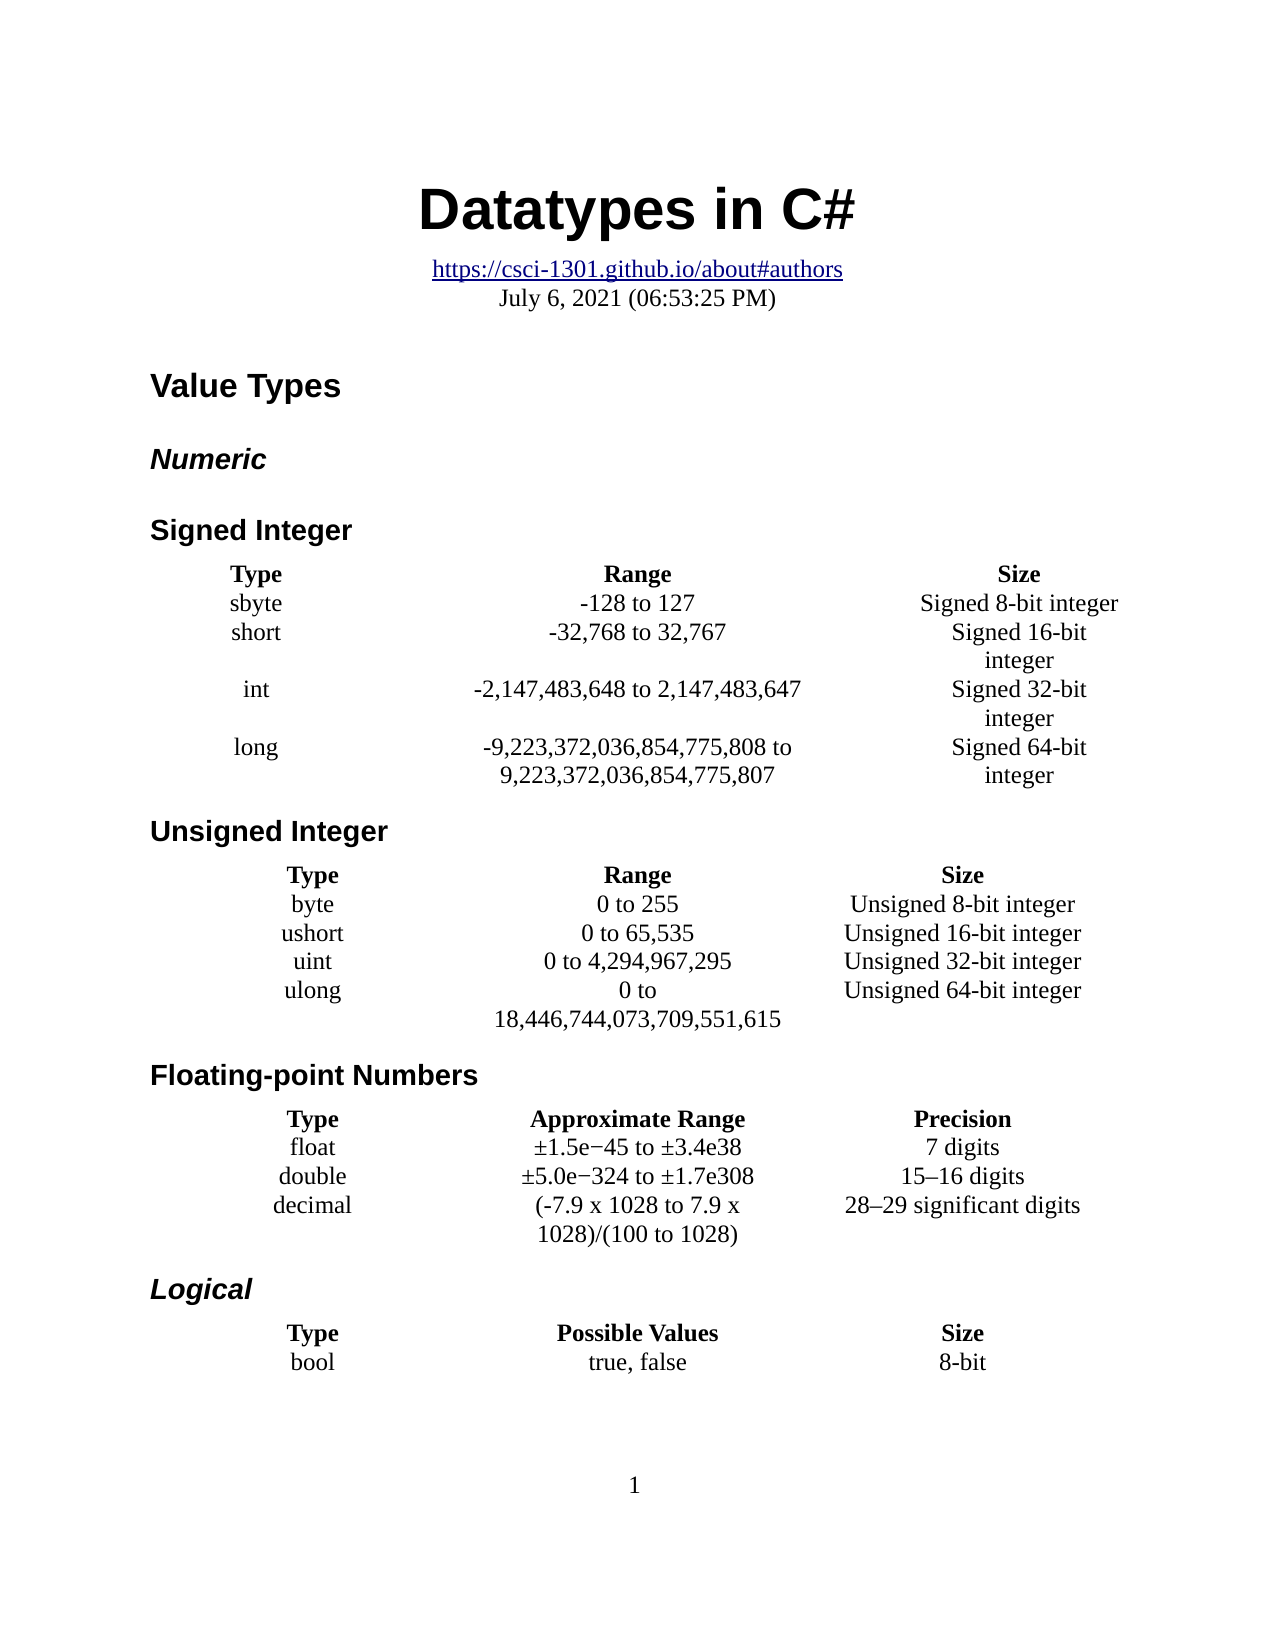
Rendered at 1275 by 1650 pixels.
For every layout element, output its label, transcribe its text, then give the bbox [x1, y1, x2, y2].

table_cell ±1.5e−45 to ±3.4e38 [475, 1133, 800, 1161]
table_cell 0 to 4,294,967,295 [475, 946, 800, 975]
table_header Precision [800, 1104, 1125, 1132]
table_header Approximate Range [475, 1104, 800, 1132]
table_cell ushort [150, 918, 475, 946]
table_cell short [150, 617, 362, 674]
table_header Type [150, 1104, 475, 1132]
title Datatypes in C# [150, 175, 1125, 242]
table_cell -9,223,372,036,854,775,808 to 9,223,372,036,854,775,807 [362, 732, 913, 789]
table_cell ±5.0e−324 to ±1.7e308 [475, 1161, 800, 1190]
table_cell sbyte [150, 588, 362, 617]
table_cell int [150, 674, 362, 732]
table_cell (-7.9 x 1028 to 7.9 x 1028)/(100 to 1028) [475, 1190, 800, 1247]
table_header Size [800, 1319, 1125, 1347]
table_cell Unsigned 16-bit integer [800, 918, 1125, 946]
table_cell -2,147,483,648 to 2,147,483,647 [362, 674, 913, 732]
table_cell byte [150, 889, 475, 918]
table_header Type [150, 860, 475, 889]
subtitle Floating-point Numbers [150, 1058, 1125, 1091]
table_cell float [150, 1133, 475, 1161]
table_cell 7 digits [800, 1133, 1125, 1161]
table_cell -32,768 to 32,767 [362, 617, 913, 674]
table_cell 0 to 65,535 [475, 918, 800, 946]
table_cell -128 to 127 [362, 588, 913, 617]
table_cell Unsigned 32-bit integer [800, 946, 1125, 975]
subtitle Unsigned Integer [150, 814, 1125, 848]
table_cell uint [150, 946, 475, 975]
table_header Type [150, 1319, 475, 1347]
table_cell long [150, 732, 362, 789]
table_cell Signed 32-bit integer [913, 674, 1125, 732]
subtitle Logical [150, 1272, 1125, 1306]
table_cell 0 to 18,446,744,073,709,551,615 [475, 975, 800, 1033]
table_header Size [800, 860, 1125, 889]
table_cell Signed 8-bit integer [913, 588, 1125, 617]
text July 6, 2021 (06:53:25 PM) [150, 283, 1125, 312]
table_header Possible Values [475, 1319, 800, 1347]
table_header Size [913, 559, 1125, 588]
table_header Range [475, 860, 800, 889]
table_cell Unsigned 64-bit integer [800, 975, 1125, 1033]
table_cell double [150, 1161, 475, 1190]
table_cell Signed 64-bit integer [913, 732, 1125, 789]
table_cell bool [150, 1347, 475, 1376]
subtitle Value Types [150, 366, 1125, 404]
table_cell 0 to 255 [475, 889, 800, 918]
table_header Range [362, 559, 913, 588]
table_cell 15–16 digits [800, 1161, 1125, 1190]
table_cell 28–29 significant digits [800, 1190, 1125, 1247]
table_cell decimal [150, 1190, 475, 1247]
table_cell Unsigned 8-bit integer [800, 889, 1125, 918]
table_cell ulong [150, 975, 475, 1033]
table_cell Signed 16-bit integer [913, 617, 1125, 674]
subtitle Numeric [150, 442, 1125, 476]
table_cell true, false [475, 1347, 800, 1376]
table_cell 8-bit [800, 1347, 1125, 1376]
text https://csci-1301.github.io/about#authors [150, 254, 1125, 283]
subtitle Signed Integer [150, 513, 1125, 547]
table_header Type [150, 559, 362, 588]
